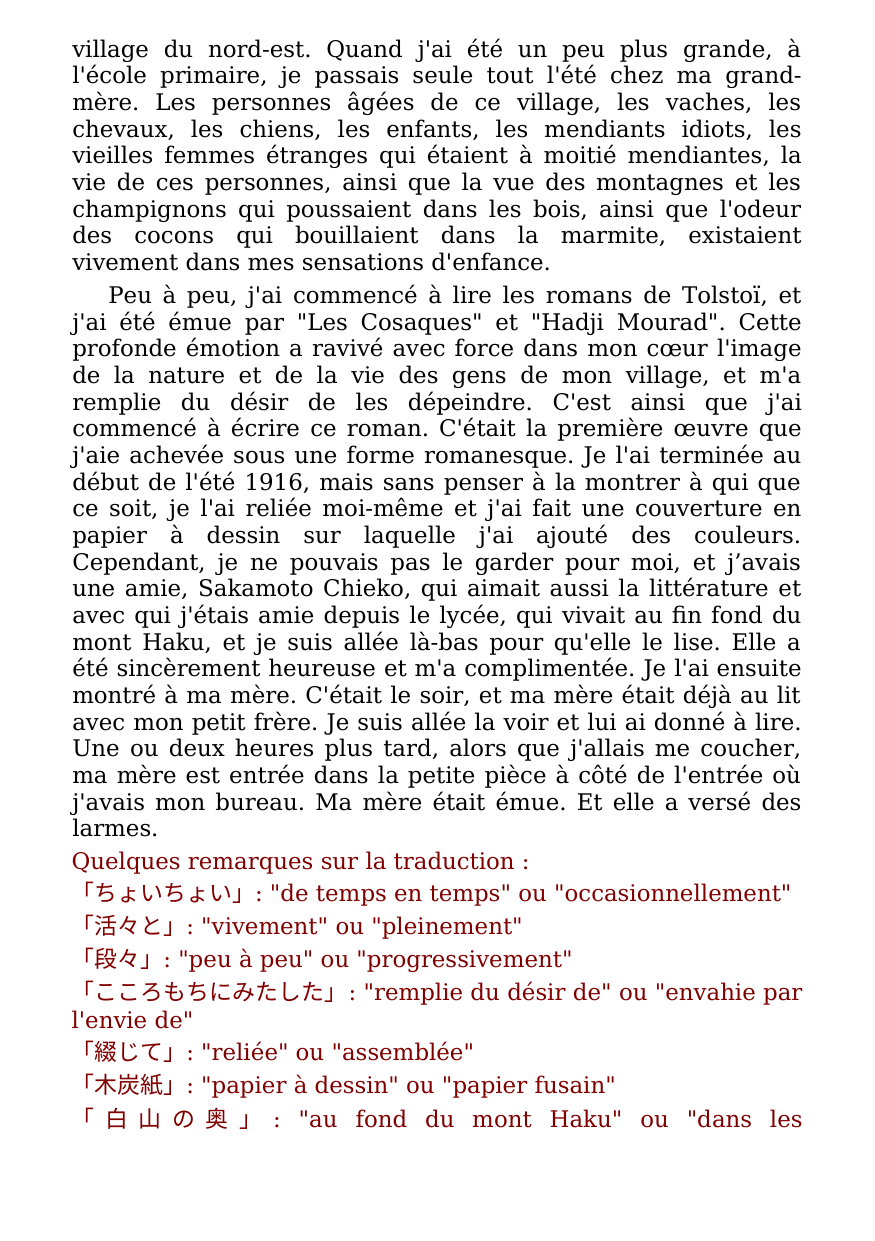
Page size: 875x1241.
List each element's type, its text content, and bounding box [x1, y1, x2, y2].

text 「段々」: "peu à peu" ou "progressivement" [71, 941, 803, 974]
text 「木炭紙」: "papier à dessin" ou "papier fusain" [71, 1067, 803, 1101]
text 「こころもちにみたした」: "remplie du désir de" ou "envahie par l'envie de" [71, 974, 803, 1034]
text 「白山の奥」: "au fond du mont Haku" ou "dans les [71, 1101, 803, 1134]
text 「活々と」: "vivement" ou "pleinement" [71, 908, 803, 941]
text 「綴じて」: "reliée" ou "assemblée" [71, 1034, 803, 1067]
text Peu à peu, j'ai commencé à lire les romans de Tolstoï, et j'ai été émue par "Les Cosaques" et "Hadji Mourad". Cette profonde émotion a ravivé avec force dans mon cœur l'image de la nature et de la vie des gens de mon village, et m'a remplie du désir de les dépeindre. C'est ainsi que j'ai commencé à écrire ce roman. C'était la première œuvre que j'aie achevée sous une forme romanesque. Je l'ai terminée au début de l'été 1916, mais sans penser à la montrer à qui que ce soit, je l'ai reliée moi-même et j'ai fait une couverture en papier à dessin sur laquelle j'ai ajouté des couleurs. Cependant, je ne pouvais pas le garder pour moi, et j’avais une amie, Sakamoto Chieko, qui aimait aussi la littérature et avec qui j'étais amie depuis le lycée, qui vivait au fin fond du mont Haku, et je suis allée là-bas pour qu'elle le lise. Elle a été sincèrement heureuse et m'a complimentée. Je l'ai ensuite montré à ma mère. C'était le soir, et ma mère était déjà au lit avec mon petit frère. Je suis allée la voir et lui ai donné à lire. Une ou deux heures plus tard, alors que j'allais me coucher, ma mère est entrée dans la petite pièce à côté de l'entrée où j'avais mon bureau. Ma mère était émue. Et elle a versé des larmes. [72, 282, 802, 842]
text 「ちょいちょい」: "de temps en temps" ou "occasionnellement" [71, 874, 803, 908]
text Quelques remarques sur la traduction : [71, 848, 803, 874]
text village du nord-est. Quand j'ai été un peu plus grande, à l'école primaire, je passais seule tout l'été chez ma grand-mère. Les personnes âgées de ce village, les vaches, les chevaux, les chiens, les enfants, les mendiants idiots, les vieilles femmes étranges qui étaient à moitié mendiantes, la vie de ces personnes, ainsi que la vue des montagnes et les champignons qui poussaient dans les bois, ainsi que l'odeur des cocons qui bouillaient dans la marmite, existaient vivement dans mes sensations d'enfance. [72, 36, 802, 276]
